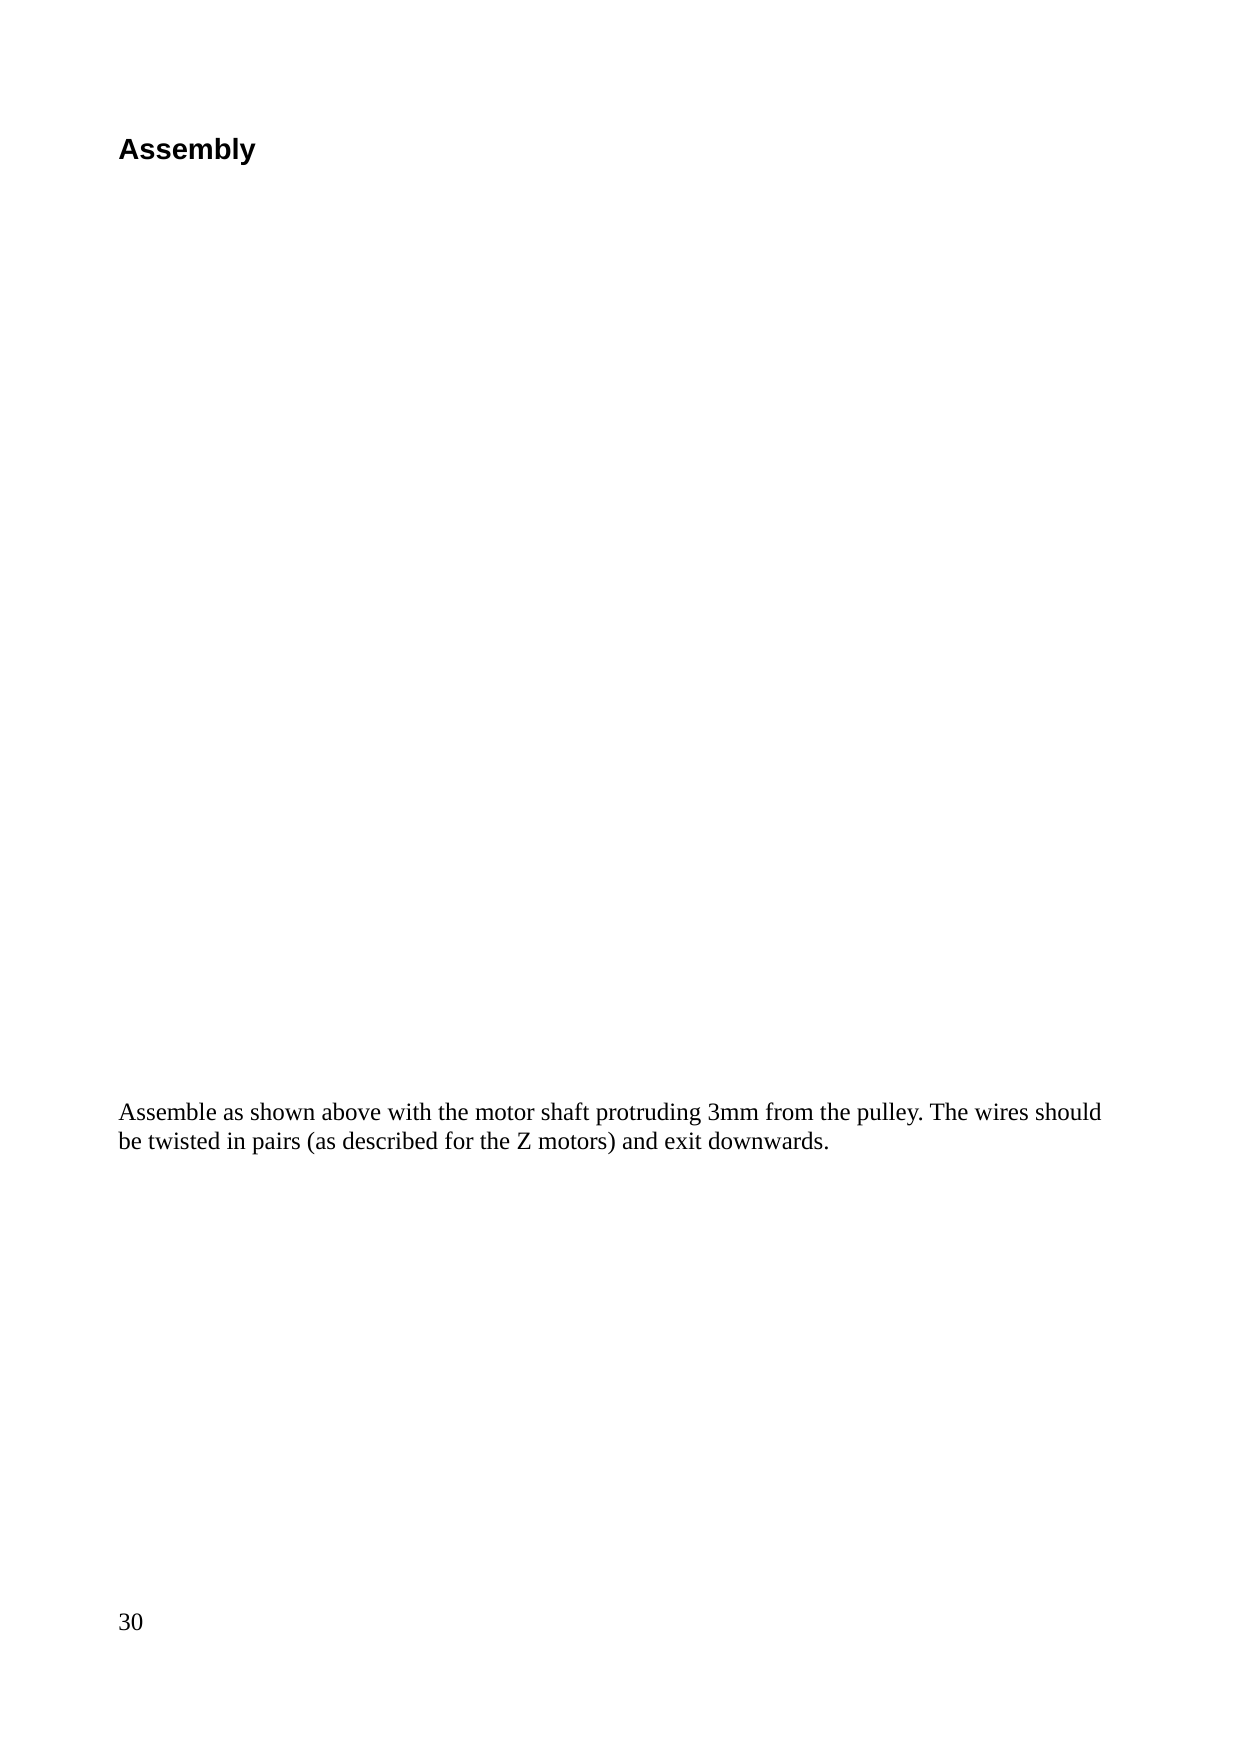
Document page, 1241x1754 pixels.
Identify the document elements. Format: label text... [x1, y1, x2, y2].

subtitle Assembly [118, 132, 1122, 165]
text Assemble as shown above with the motor shaft protruding 3mm from the pulley. The wires should be twisted in pairs (as described for the Z motors) and exit downwards. [118, 1097, 1122, 1155]
